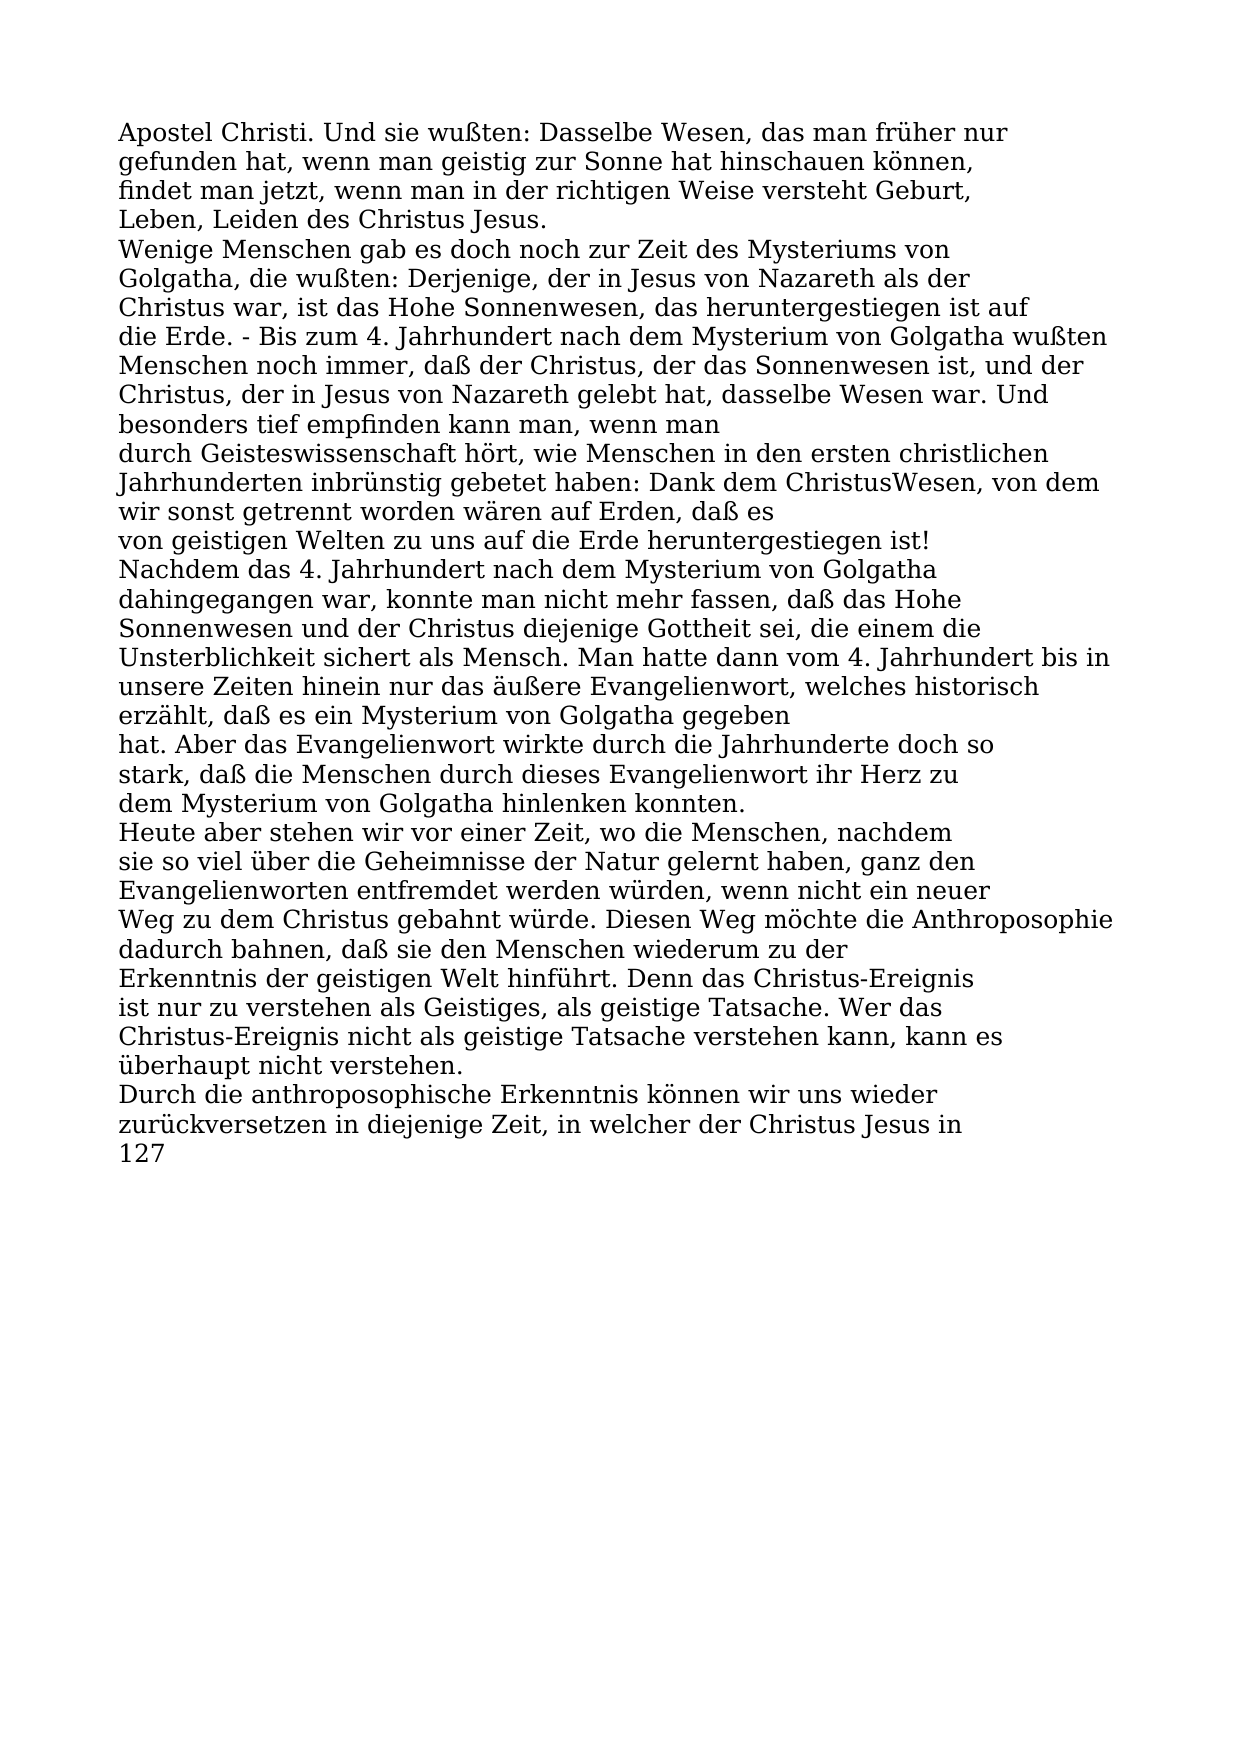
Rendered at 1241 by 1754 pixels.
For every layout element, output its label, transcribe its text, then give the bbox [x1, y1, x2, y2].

text durch Geisteswissenschaft hört, wie Menschen in den ersten christlichen Jahrhunderten inbrünstig gebetet haben: Dank dem ChristusWesen, von dem wir sonst getrennt worden wären auf Erden, daß es [118, 439, 1122, 526]
text dem Mysterium von Golgatha hinlenken konnten. [118, 789, 1122, 818]
text Heute aber stehen wir vor einer Zeit, wo die Menschen, nachdem [118, 818, 1122, 847]
text stark, daß die Menschen durch dieses Evangelienwort ihr Herz zu [118, 760, 1122, 789]
text Weg zu dem Christus gebahnt würde. Diesen Weg möchte die Anthroposophie dadurch bahnen, daß sie den Menschen wiederum zu der [118, 906, 1122, 964]
text Durch die anthroposophische Erkenntnis können wir uns wieder [118, 1081, 1122, 1110]
text ist nur zu verstehen als Geistiges, als geistige Tatsache. Wer das [118, 993, 1122, 1022]
text Christus-Ereignis nicht als geistige Tatsache verstehen kann, kann es [118, 1022, 1122, 1051]
text gefunden hat, wenn man geistig zur Sonne hat hinschauen können, [118, 147, 1122, 176]
text Evangelienworten entfremdet werden würden, wenn nicht ein neuer [118, 876, 1122, 906]
text Erkenntnis der geistigen Welt hinführt. Denn das Christus-Ereignis [118, 964, 1122, 993]
text Wenige Menschen gab es doch noch zur Zeit des Mysteriums von [118, 235, 1122, 264]
text zurückversetzen in diejenige Zeit, in welcher der Christus Jesus in [118, 1110, 1122, 1139]
text Nachdem das 4. Jahrhundert nach dem Mysterium von Golgatha [118, 556, 1122, 585]
text Apostel Christi. Und sie wußten: Dasselbe Wesen, das man früher nur [118, 118, 1122, 147]
text Sonnenwesen und der Christus diejenige Gottheit sei, die einem die [118, 614, 1122, 643]
text Christus war, ist das Hohe Sonnenwesen, das heruntergestiegen ist auf [118, 293, 1122, 322]
text dahingegangen war, konnte man nicht mehr fassen, daß das Hohe [118, 585, 1122, 614]
text die Erde. - Bis zum 4. Jahrhundert nach dem Mysterium von Golgatha wußten Menschen noch immer, daß der Christus, der das Sonnenwesen ist, und der Christus, der in Jesus von Nazareth gelebt hat, dasselbe Wesen war. Und besonders tief empfinden kann man, wenn man [118, 322, 1122, 439]
text findet man jetzt, wenn man in der richtigen Weise versteht Geburt, [118, 176, 1122, 206]
text Leben, Leiden des Christus Jesus. [118, 206, 1122, 235]
text Unsterblichkeit sichert als Mensch. Man hatte dann vom 4. Jahrhundert bis in unsere Zeiten hinein nur das äußere Evangelienwort, welches historisch erzählt, daß es ein Mysterium von Golgatha gegeben [118, 643, 1122, 731]
text von geistigen Welten zu uns auf die Erde heruntergestiegen ist! [118, 526, 1122, 556]
text Golgatha, die wußten: Derjenige, der in Jesus von Nazareth als der [118, 264, 1122, 293]
text hat. Aber das Evangelienwort wirkte durch die Jahrhunderte doch so [118, 731, 1122, 760]
text überhaupt nicht verstehen. [118, 1051, 1122, 1081]
text 127 [118, 1139, 1122, 1168]
text sie so viel über die Geheimnisse der Natur gelernt haben, ganz den [118, 847, 1122, 876]
